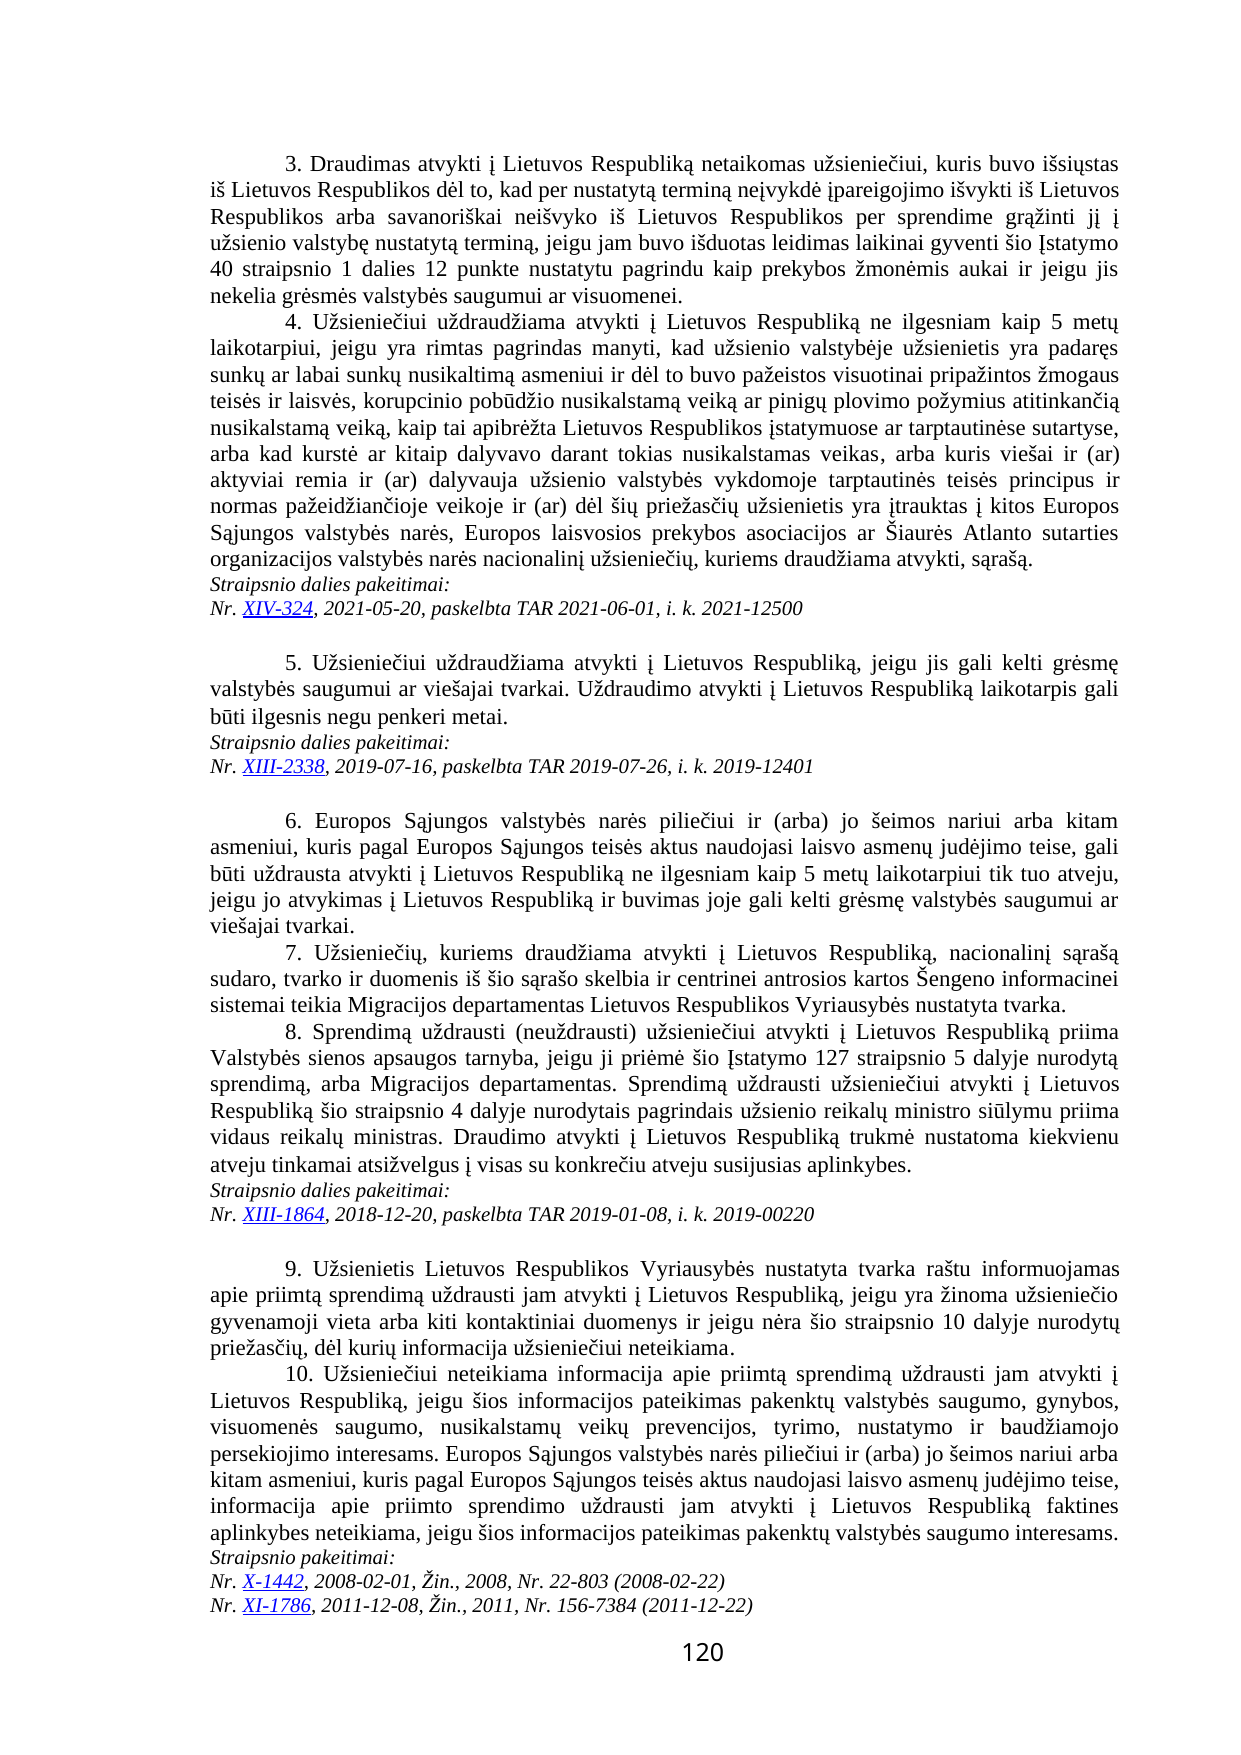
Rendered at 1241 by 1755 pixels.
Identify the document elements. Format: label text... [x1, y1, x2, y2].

text Nr. XIV-324, 2021-05-20, paskelbta TAR 2021-06-01, i. k. 2021-12500 [210, 596, 1120, 620]
text Straipsnio dalies pakeitimai: [210, 572, 1120, 596]
text 7. Užsieniečių, kuriems draudžiama atvykti į Lietuvos Respubliką, nacionalinį sąrašą sudaro, tvarko ir duomenis iš šio sąrašo skelbia ir centrinei antrosios kartos Šengeno informacinei sistemai teikia Migracijos departamentas Lietuvos Respublikos Vyriausybės nustatyta tvarka. [210, 939, 1120, 1018]
text 8. Sprendimą uždrausti (neuždrausti) užsieniečiui atvykti į Lietuvos Respubliką priima Valstybės sienos apsaugos tarnyba, jeigu ji priėmė šio Įstatymo 127 straipsnio 5 dalyje nurodytą sprendimą, arba Migracijos departamentas. Sprendimą uždrausti užsieniečiui atvykti į Lietuvos Respubliką šio straipsnio 4 dalyje nurodytais pagrindais užsienio reikalų ministro siūlymu priima vidaus reikalų ministras. Draudimo atvykti į Lietuvos Respubliką trukmė nustatoma kiekvienu atveju tinkamai atsižvelgus į visas su konkrečiu atveju susijusias aplinkybes. [210, 1018, 1120, 1178]
text Straipsnio dalies pakeitimai: [210, 1178, 1120, 1202]
text 9. Užsienietis Lietuvos Respublikos Vyriausybės nustatyta tvarka raštu informuojamas apie priimtą sprendimą uždrausti jam atvykti į Lietuvos Respubliką, jeigu yra žinoma užsieniečio gyvenamoji vieta arba kiti kontaktiniai duomenys ir jeigu nėra šio straipsnio 10 dalyje nurodytų priežasčių, dėl kurių informacija užsieniečiui neteikiama. [210, 1255, 1120, 1361]
text Nr. XI-1786, 2011-12-08, Žin., 2011, Nr. 156-7384 (2011-12-22) [210, 1593, 1120, 1617]
text 6. Europos Sąjungos valstybės narės piliečiui ir (arba) jo šeimos nariui arba kitam asmeniui, kuris pagal Europos Sąjungos teisės aktus naudojasi laisvo asmenų judėjimo teise, gali būti uždrausta atvykti į Lietuvos Respubliką ne ilgesniam kaip 5 metų laikotarpiui tik tuo atveju, jeigu jo atvykimas į Lietuvos Respubliką ir buvimas joje gali kelti grėsmę valstybės saugumui ar viešajai tvarkai. [210, 807, 1120, 939]
text 4. Užsieniečiui uždraudžiama atvykti į Lietuvos Respubliką ne ilgesniam kaip 5 metų laikotarpiui, jeigu yra rimtas pagrindas manyti, kad užsienio valstybėje užsienietis yra padaręs sunkų ar labai sunkų nusikaltimą asmeniui ir dėl to buvo pažeistos visuotinai pripažintos žmogaus teisės ir laisvės, korupcinio pobūdžio nusikalstamą veiką ar pinigų plovimo požymius atitinkančią nusikalstamą veiką, kaip tai apibrėžta Lietuvos Respublikos įstatymuose ar tarptautinėse sutartyse, arba kad kurstė ar kitaip dalyvavo darant tokias nusikalstamas veikas, arba kuris viešai ir (ar) aktyviai remia ir (ar) dalyvauja užsienio valstybės vykdomoje tarptautinės teisės principus ir normas pažeidžiančioje veikoje ir (ar) dėl šių priežasčių užsienietis yra įtrauktas į kitos Europos Sąjungos valstybės narės, Europos laisvosios prekybos asociacijos ar Šiaurės Atlanto sutarties organizacijos valstybės narės nacionalinį užsieniečių, kuriems draudžiama atvykti, sąrašą. [210, 308, 1120, 572]
text Nr. X-1442, 2008-02-01, Žin., 2008, Nr. 22-803 (2008-02-22) [210, 1569, 1120, 1593]
text 3. Draudimas atvykti į Lietuvos Respubliką netaikomas užsieniečiui, kuris buvo išsiųstas iš Lietuvos Respublikos dėl to, kad per nustatytą terminą neįvykdė įpareigojimo išvykti iš Lietuvos Respublikos arba savanoriškai neišvyko iš Lietuvos Respublikos per sprendime grąžinti jį į užsienio valstybę nustatytą terminą, jeigu jam buvo išduotas leidimas laikinai gyventi šio Įstatymo 40 straipsnio 1 dalies 12 punkte nustatytu pagrindu kaip prekybos žmonėmis aukai ir jeigu jis nekelia grėsmės valstybės saugumui ar visuomenei. [210, 150, 1120, 308]
text Nr. XIII-2338, 2019-07-16, paskelbta TAR 2019-07-26, i. k. 2019-12401 [210, 754, 1120, 778]
text 5. Užsieniečiui uždraudžiama atvykti į Lietuvos Respubliką, jeigu jis gali kelti grėsmę valstybės saugumui ar viešajai tvarkai. Uždraudimo atvykti į Lietuvos Respubliką laikotarpis gali būti ilgesnis negu penkeri metai. [210, 648, 1120, 730]
text Nr. XIII-1864, 2018-12-20, paskelbta TAR 2019-01-08, i. k. 2019-00220 [210, 1202, 1120, 1226]
text Straipsnio dalies pakeitimai: [210, 730, 1120, 754]
text Straipsnio pakeitimai: [210, 1545, 1120, 1569]
text 10. Užsieniečiui neteikiama informacija apie priimtą sprendimą uždrausti jam atvykti į Lietuvos Respubliką, jeigu šios informacijos pateikimas pakenktų valstybės saugumo, gynybos, visuomenės saugumo, nusikalstamų veikų prevencijos, tyrimo, nustatymo ir baudžiamojo persekiojimo interesams. Europos Sąjungos valstybės narės piliečiui ir (arba) jo šeimos nariui arba kitam asmeniui, kuris pagal Europos Sąjungos teisės aktus naudojasi laisvo asmenų judėjimo teise, informacija apie priimto sprendimo uždrausti jam atvykti į Lietuvos Respubliką faktines aplinkybes neteikiama, jeigu šios informacijos pateikimas pakenktų valstybės saugumo interesams. [210, 1361, 1120, 1545]
